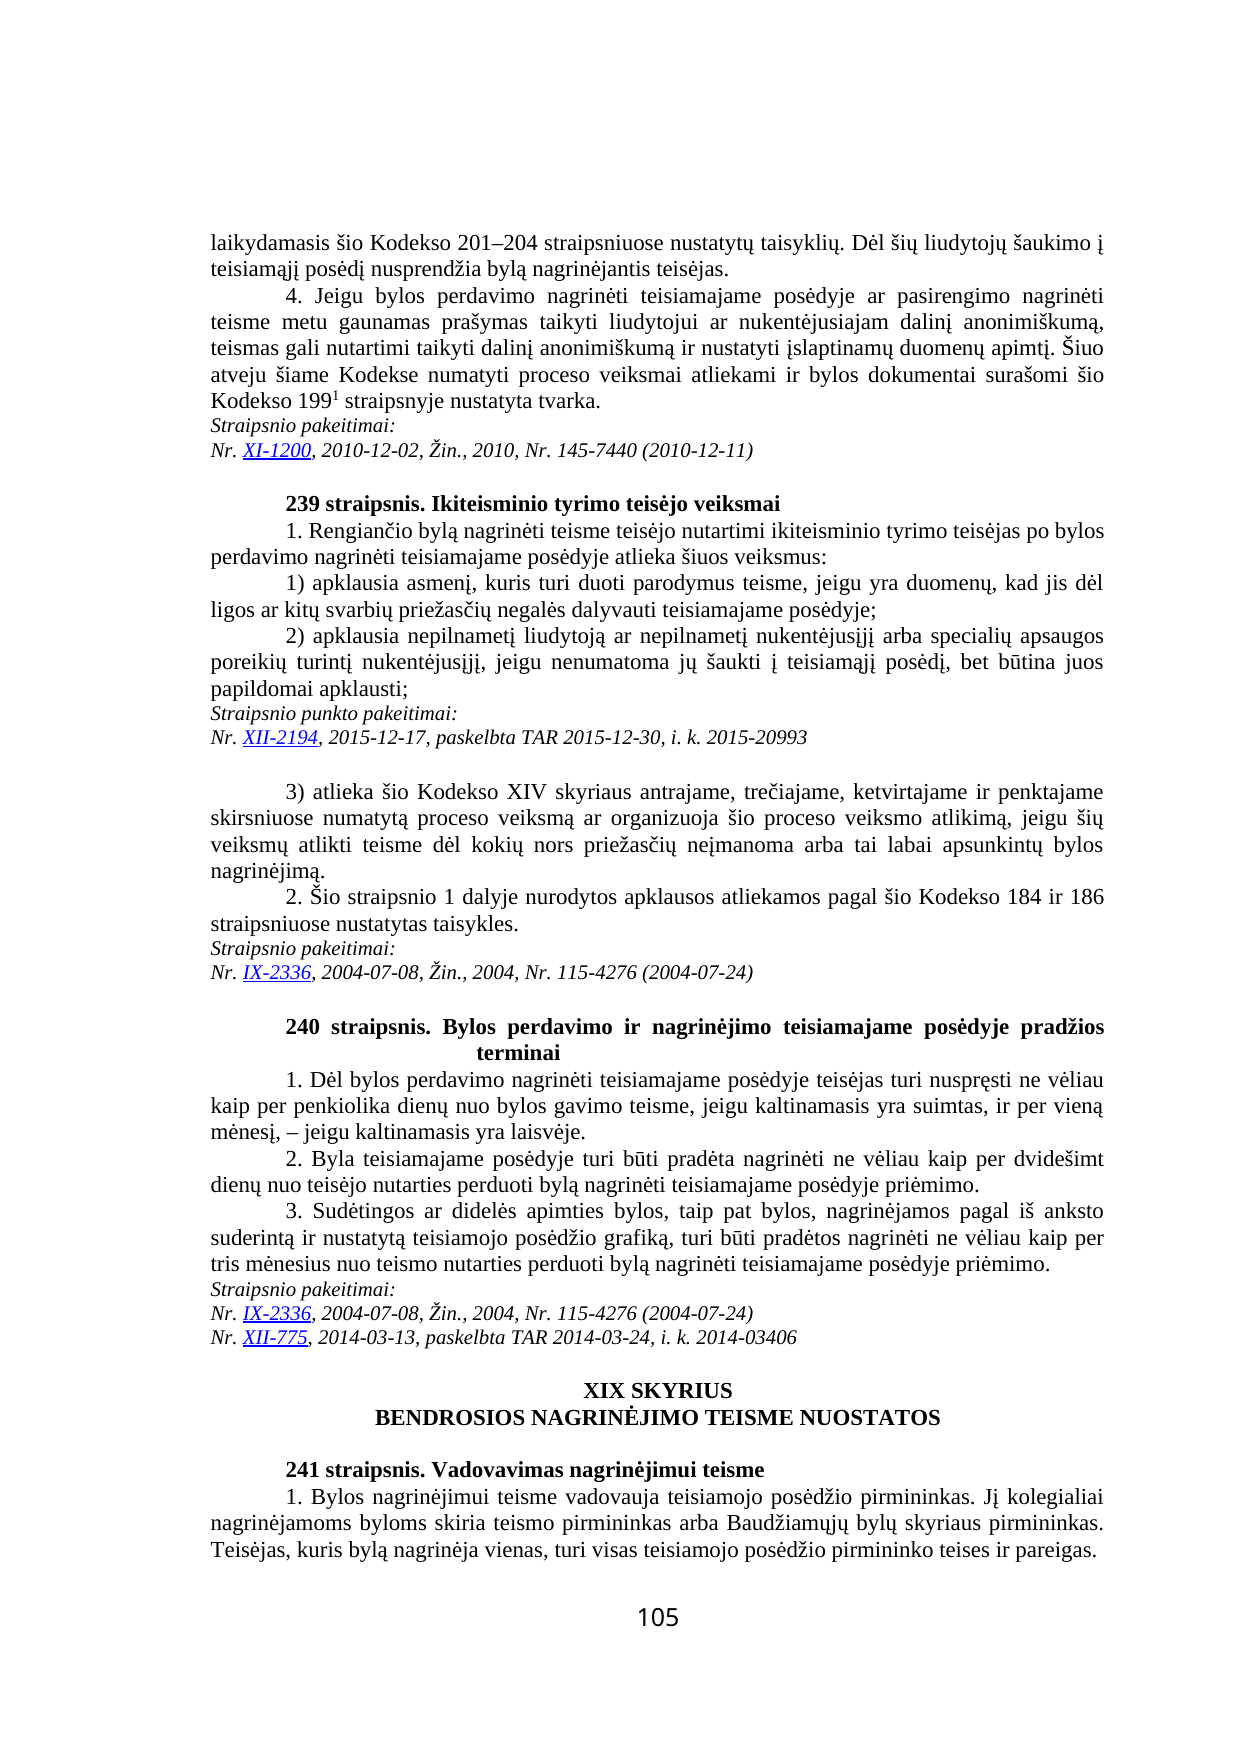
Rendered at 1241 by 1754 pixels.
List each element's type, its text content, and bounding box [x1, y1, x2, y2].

text Nr. XI-1200, 2010-12-02, Žin., 2010, Nr. 145-7440 (2010-12-11) [210, 437, 1105, 462]
text 3) atlieka šio Kodekso XIV skyriaus antrajame, trečiajame, ketvirtajame ir penktajame skirsniuose numatytą proceso veiksmą ar organizuoja šio proceso veiksmo atlikimą, jeigu šių veiksmų atlikti teisme dėl kokių nors priežasčių neįmanoma arba tai labai apsunkintų bylos nagrinėjimą. [210, 778, 1105, 883]
text 2. Šio straipsnio 1 dalyje nurodytos apklausos atliekamos pagal šio Kodekso 184 ir 186 straipsniuose nustatytas taisykles. [210, 883, 1105, 936]
text Nr. IX-2336, 2004-07-08, Žin., 2004, Nr. 115-4276 (2004-07-24) [210, 960, 1105, 984]
text Nr. XII-775, 2014-03-13, paskelbta TAR 2014-03-24, i. k. 2014-03406 [210, 1325, 1105, 1349]
text 2) apklausia nepilnametį liudytoją ar nepilnametį nukentėjusįjį arba specialių apsaugos poreikių turintį nukentėjusįjį, jeigu nenumatoma jų šaukti į teisiamąjį posėdį, bet būtina juos papildomai apklausti; [210, 622, 1105, 701]
text Nr. IX-2336, 2004-07-08, Žin., 2004, Nr. 115-4276 (2004-07-24) [210, 1301, 1105, 1325]
text 2. Byla teisiamajame posėdyje turi būti pradėta nagrinėti ne vėliau kaip per dvidešimt dienų nuo teisėjo nutarties perduoti bylą nagrinėti teisiamajame posėdyje priėmimo. [210, 1145, 1105, 1197]
text 3. Sudėtingos ar didelės apimties bylos, taip pat bylos, nagrinėjamos pagal iš anksto suderintą ir nustatytą teisiamojo posėdžio grafiką, turi būti pradėtos nagrinėti ne vėliau kaip per tris mėnesius nuo teismo nutarties perduoti bylą nagrinėti teisiamajame posėdyje priėmimo. [210, 1197, 1105, 1277]
text 240 straipsnis. Bylos perdavimo ir nagrinėjimo teisiamajame posėdyje pradžios terminai [285, 1013, 1105, 1066]
text 1) apklausia asmenį, kuris turi duoti parodymus teisme, jeigu yra duomenų, kad jis dėl ligos ar kitų svarbių priežasčių negalės dalyvauti teisiamajame posėdyje; [210, 569, 1105, 622]
text 239 straipsnis. Ikiteisminio tyrimo teisėjo veiksmai [210, 490, 1105, 517]
text Straipsnio pakeitimai: [210, 413, 1105, 437]
text 4. Jeigu bylos perdavimo nagrinėti teisiamajame posėdyje ar pasirengimo nagrinėti teisme metu gaunamas prašymas taikyti liudytojui ar nukentėjusiajam dalinį anonimiškumą, teismas gali nutartimi taikyti dalinį anonimiškumą ir nustatyti įslaptinamų duomenų apimtį. Šiuo atveju šiame Kodekse numatyti proceso veiksmai atliekami ir bylos dokumentai surašomi šio Kodekso 1991 straipsnyje nustatyta tvarka. [210, 282, 1105, 413]
text Straipsnio punkto pakeitimai: [210, 701, 1105, 725]
text Straipsnio pakeitimai: [210, 936, 1105, 960]
text 1. Rengiančio bylą nagrinėti teisme teisėjo nutartimi ikiteisminio tyrimo teisėjas po bylos perdavimo nagrinėti teisiamajame posėdyje atlieka šiuos veiksmus: [210, 517, 1105, 569]
text Bendrosios nagrinėjimo teisme nuostatos [210, 1404, 1105, 1430]
text Nr. XII-2194, 2015-12-17, paskelbta TAR 2015-12-30, i. k. 2015-20993 [210, 725, 1105, 749]
text 241 straipsnis. Vadovavimas nagrinėjimui teisme [210, 1457, 1105, 1483]
text Straipsnio pakeitimai: [210, 1277, 1105, 1301]
text laikydamasis šio Kodekso 201–204 straipsniuose nustatytų taisyklių. Dėl šių liudytojų šaukimo į teisiamąjį posėdį nusprendžia bylą nagrinėjantis teisėjas. [210, 229, 1105, 282]
text 1. Bylos nagrinėjimui teisme vadovauja teisiamojo posėdžio pirmininkas. Jį kolegialiai nagrinėjamoms byloms skiria teismo pirmininkas arba Baudžiamųjų bylų skyriaus pirmininkas. Teisėjas, kuris bylą nagrinėja vienas, turi visas teisiamojo posėdžio pirmininko teises ir pareigas. [210, 1483, 1105, 1562]
text XIX skyrius [210, 1377, 1105, 1404]
text 1. Dėl bylos perdavimo nagrinėti teisiamajame posėdyje teisėjas turi nuspręsti ne vėliau kaip per penkiolika dienų nuo bylos gavimo teisme, jeigu kaltinamasis yra suimtas, ir per vieną mėnesį, – jeigu kaltinamasis yra laisvėje. [210, 1066, 1105, 1145]
